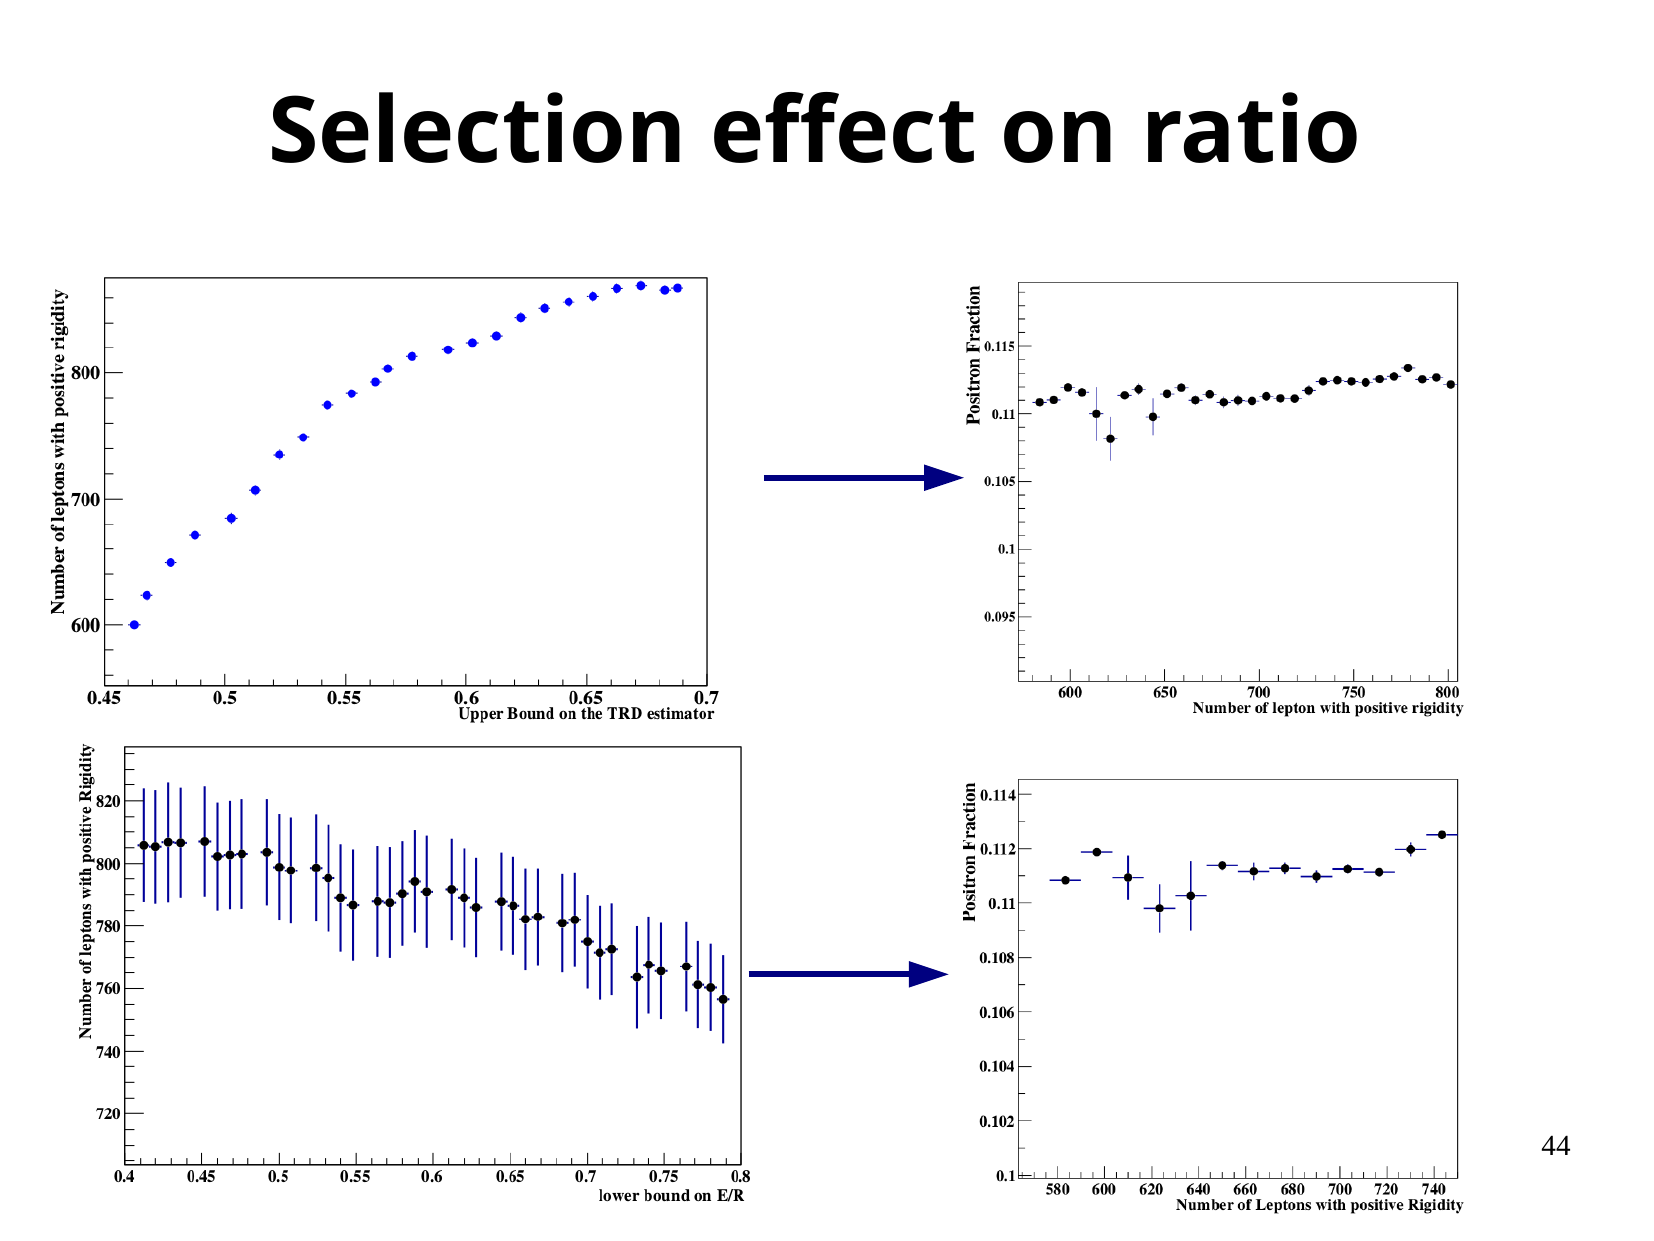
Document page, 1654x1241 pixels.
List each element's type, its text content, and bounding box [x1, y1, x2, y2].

picture [963, 232, 1512, 1227]
title Selection effect on ratio [82, 49, 1571, 206]
picture [39, 214, 828, 1205]
